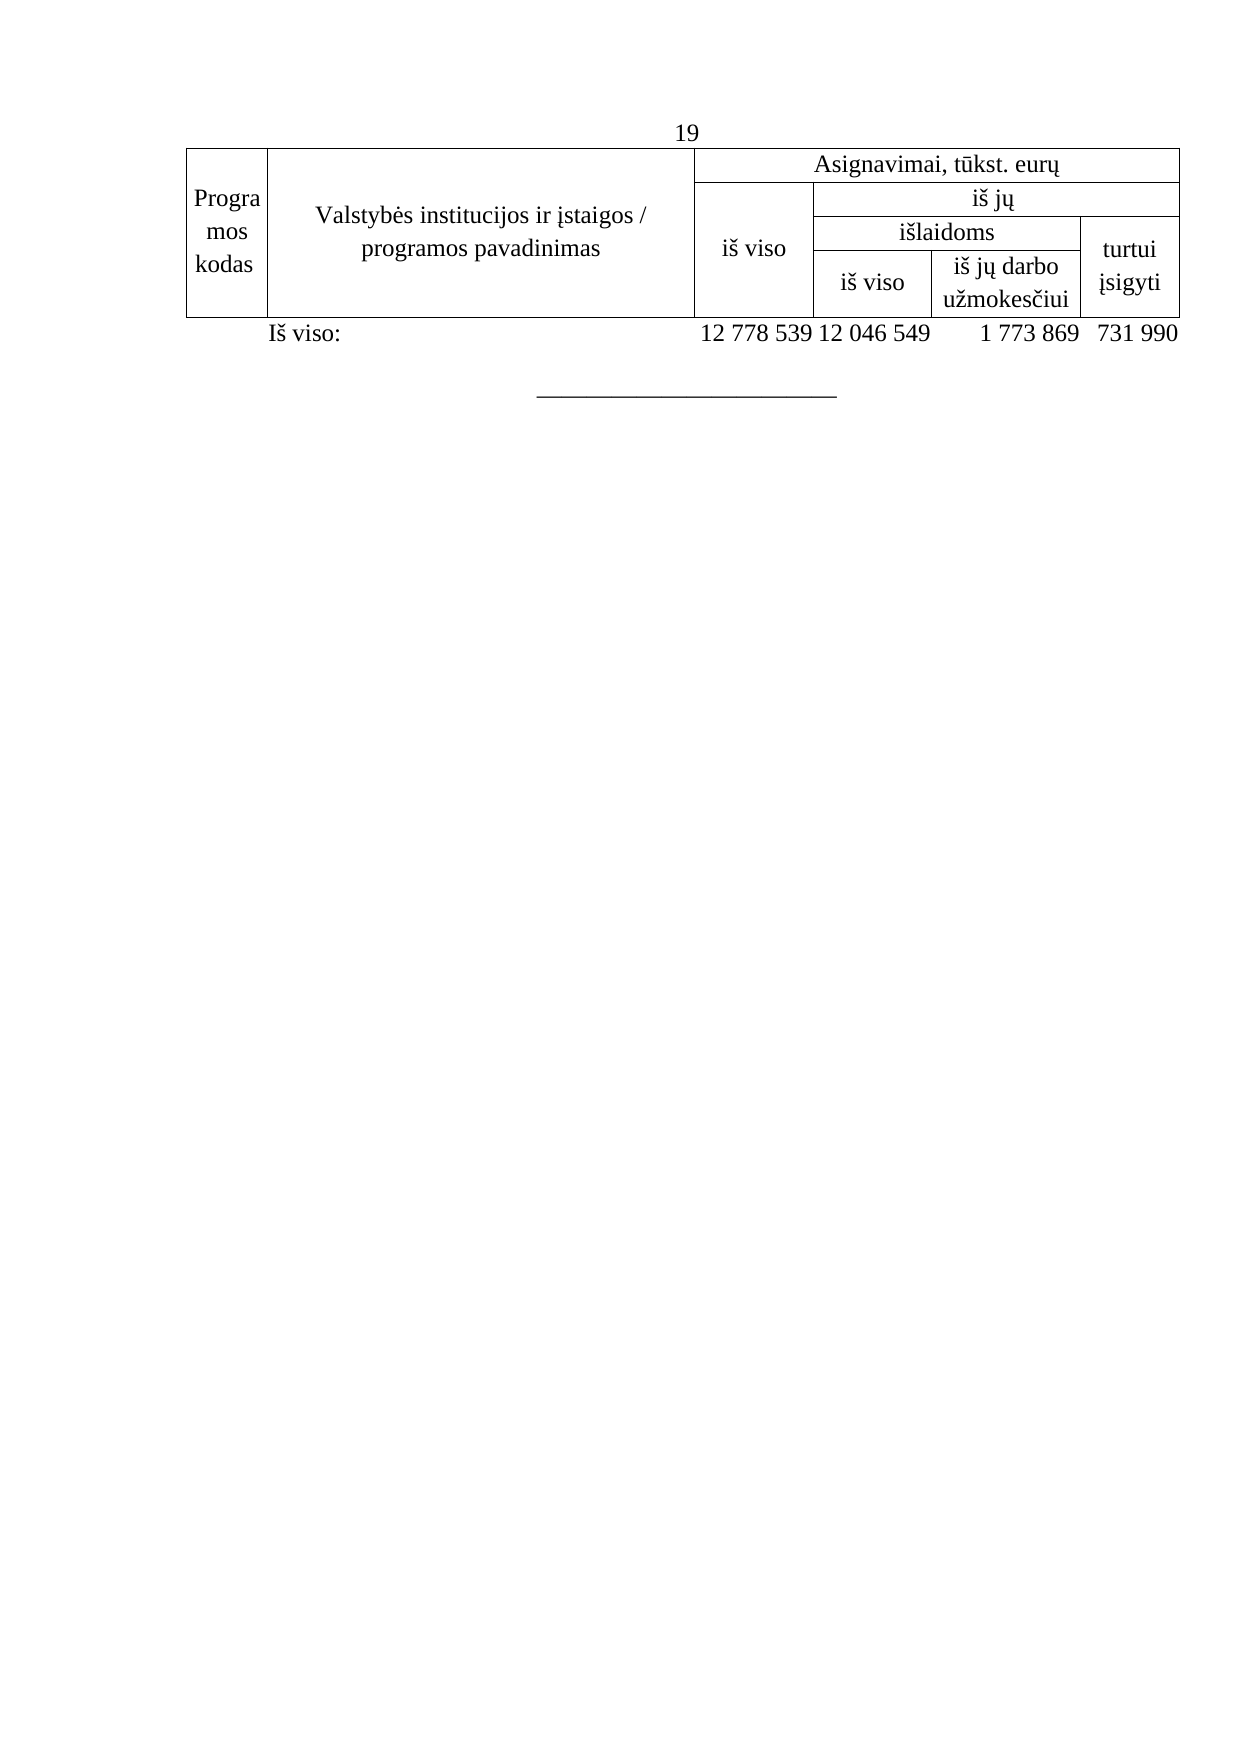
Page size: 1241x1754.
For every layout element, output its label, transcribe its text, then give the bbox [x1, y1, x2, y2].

table_cell iš viso [814, 251, 931, 317]
table_cell Iš viso: [267, 318, 631, 351]
table_header Programos kodas [187, 149, 267, 317]
table_cell 12 046 549 [813, 318, 931, 351]
table_header Valstybės institucijos ir įstaigos / programos pavadinimas [268, 149, 694, 317]
table_cell 1 773 869 [931, 318, 1080, 351]
table_cell iš jų darbo užmokesčiui [932, 251, 1080, 317]
table_cell išlaidoms [814, 217, 1080, 250]
table_cell iš jų [814, 183, 1179, 216]
table_cell [187, 318, 267, 351]
table_cell [631, 318, 694, 351]
table_cell 731 990 [1080, 318, 1179, 351]
table_header Asignavimai, tūkst. eurų [695, 149, 1179, 182]
table_cell iš viso [695, 183, 813, 317]
text ———————————— [177, 380, 1196, 408]
table_cell turtui įsigyti [1081, 217, 1179, 317]
table_cell 12 778 539 [694, 318, 813, 351]
